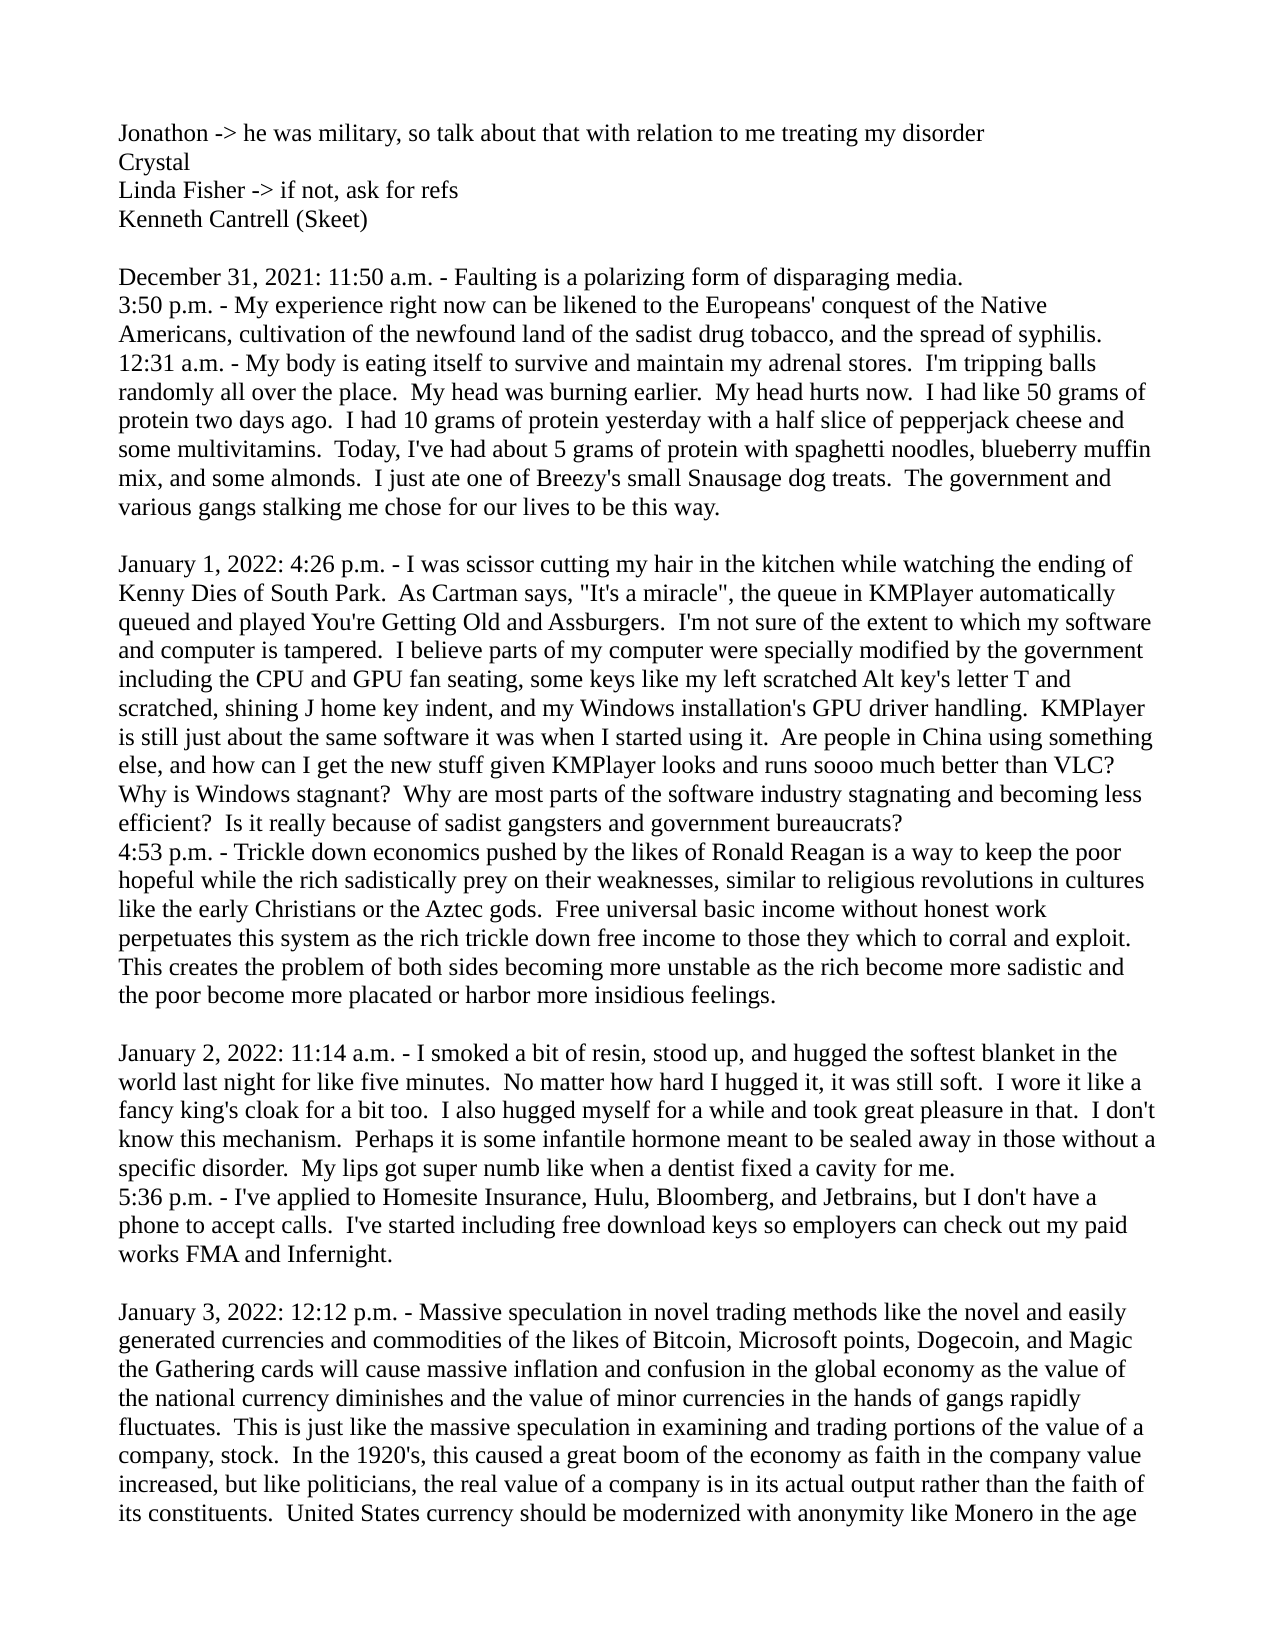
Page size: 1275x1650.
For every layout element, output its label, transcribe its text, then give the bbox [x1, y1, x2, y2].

text Crystal [118, 147, 1157, 176]
text December 31, 2021: 11:50 a.m. - Faulting is a polarizing form of disparaging media. [118, 262, 1157, 291]
text 3:50 p.m. - My experience right now can be likened to the Europeans' conquest of the Native Americans, cultivation of the newfound land of the sadist drug tobacco, and the spread of syphilis. [118, 291, 1157, 348]
text 4:53 p.m. - Trickle down economics pushed by the likes of Ronald Reagan is a way to keep the poor hopeful while the rich sadistically prey on their weaknesses, similar to religious revolutions in cultures like the early Christians or the Aztec gods. Free universal basic income without honest work perpetuates this system as the rich trickle down free income to those they which to corral and exploit. This creates the problem of both sides becoming more unstable as the rich become more sadistic and the poor become more placated or harbor more insidious feelings. [118, 837, 1157, 1009]
text 12:31 a.m. - My body is eating itself to survive and maintain my adrenal stores. I'm tripping balls randomly all over the place. My head was burning earlier. My head hurts now. I had like 50 grams of protein two days ago. I had 10 grams of protein yesterday with a half slice of pepperjack cheese and some multivitamins. Today, I've had about 5 grams of protein with spaghetti noodles, blueberry muffin mix, and some almonds. I just ate one of Breezy's small Snausage dog treats. The government and various gangs stalking me chose for our lives to be this way. [118, 348, 1157, 521]
text January 2, 2022: 11:14 a.m. - I smoked a bit of resin, stood up, and hugged the softest blanket in the world last night for like five minutes. No matter how hard I hugged it, it was still soft. I wore it like a fancy king's cloak for a bit too. I also hugged myself for a while and took great pleasure in that. I don't know this mechanism. Perhaps it is some infantile hormone meant to be sealed away in those without a specific disorder. My lips got super numb like when a dentist fixed a cavity for me. [118, 1038, 1157, 1182]
text January 3, 2022: 12:12 p.m. - Massive speculation in novel trading methods like the novel and easily generated currencies and commodities of the likes of Bitcoin, Microsoft points, Dogecoin, and Magic the Gathering cards will cause massive inflation and confusion in the global economy as the value of the national currency diminishes and the value of minor currencies in the hands of gangs rapidly fluctuates. This is just like the massive speculation in examining and trading portions of the value of a company, stock. In the 1920's, this caused a great boom of the economy as faith in the company value increased, but like politicians, the real value of a company is in its actual output rather than the faith of its constituents. United States currency should be modernized with anonymity like Monero in the age [118, 1297, 1157, 1527]
text 5:36 p.m. - I've applied to Homesite Insurance, Hulu, Bloomberg, and Jetbrains, but I don't have a phone to accept calls. I've started including free download keys so employers can check out my paid works FMA and Infernight. [118, 1182, 1157, 1268]
text January 1, 2022: 4:26 p.m. - I was scissor cutting my hair in the kitchen while watching the ending of Kenny Dies of South Park. As Cartman says, "It's a miracle", the queue in KMPlayer automatically queued and played You're Getting Old and Assburgers. I'm not sure of the extent to which my software and computer is tampered. I believe parts of my computer were specially modified by the government including the CPU and GPU fan seating, some keys like my left scratched Alt key's letter T and scratched, shining J home key indent, and my Windows installation's GPU driver handling. KMPlayer is still just about the same software it was when I started using it. Are people in China using something else, and how can I get the new stuff given KMPlayer looks and runs soooo much better than VLC? Why is Windows stagnant? Why are most parts of the software industry stagnating and becoming less efficient? Is it really because of sadist gangsters and government bureaucrats? [118, 549, 1157, 837]
text Linda Fisher -> if not, ask for refs [118, 176, 1157, 204]
text Kenneth Cantrell (Skeet) [118, 204, 1157, 233]
text Jonathon -> he was military, so talk about that with relation to me treating my disorder [118, 118, 1157, 147]
